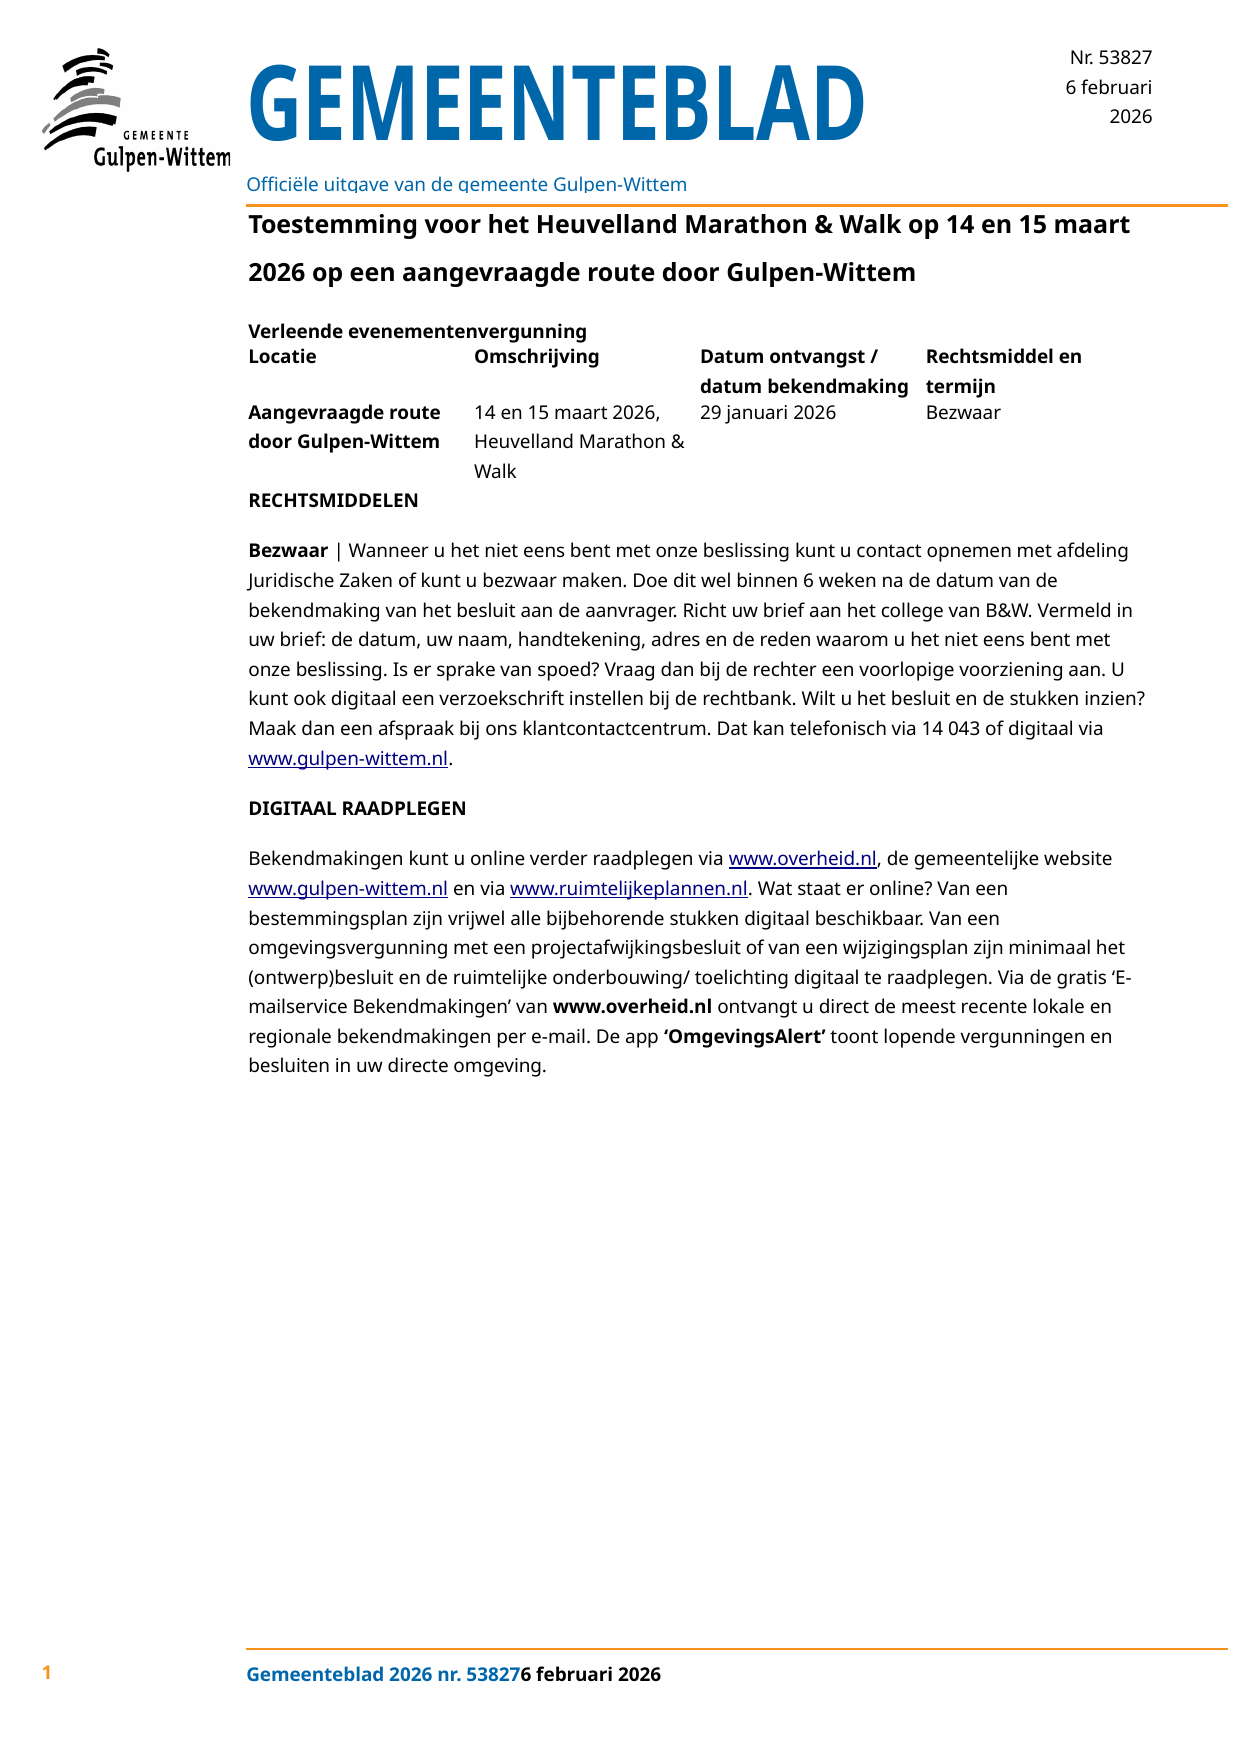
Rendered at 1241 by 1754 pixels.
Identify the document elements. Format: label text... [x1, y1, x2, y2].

picture [41, 47, 231, 172]
text Toestemming voor het Heuvelland Marathon & Walk op 14 en 15 maart 2026 op een aangevraagde route door Gulpen-Wittem [248, 207, 1152, 288]
text DIGITAAL RAADPLEGEN [248, 795, 1152, 821]
table_cell Bezwaar [926, 399, 1152, 484]
table_cell Rechtsmiddel en termijn [926, 344, 1152, 399]
table_cell 29 januari 2026 [700, 399, 926, 484]
table_cell Omschrijving [474, 344, 700, 399]
text Bekendmakingen kunt u online verder raadplegen via www.overheid.nl, de gemeentelijke website www.gulpen-wittem.nl en via www.ruimtelijkeplannen.nl. Wat staat er online? Van een bestemmingsplan zijn vrijwel alle bijbehorende stukken digitaal beschikbaar. Van een omgevingsvergunning met een projectafwijkingsbesluit of van een wijzigingsplan zijn minimaal het (ontwerp)besluit en de ruimtelijke onderbouwing/ toelichting digitaal te raadplegen. Via de gratis ‘E-mailservice Bekendmakingen’ van www.overheid.nl ontvangt u direct de meest recente lokale en regionale bekendmakingen per e-mail. De app ‘OmgevingsAlert’ toont lopende vergunningen en besluiten in uw directe omgeving. [248, 846, 1152, 1078]
text Bezwaar | Wanneer u het niet eens bent met onze beslissing kunt u contact opnemen met afdeling Juridische Zaken of kunt u bezwaar maken. Doe dit wel binnen 6 weken na de datum van de bekendmaking van het besluit aan de aanvrager. Richt uw brief aan het college van B&W. Vermeld in uw brief: de datum, uw naam, handtekening, adres en de reden waarom u het niet eens bent met onze beslissing. Is er sprake van spoed? Vraag dan bij de rechter een voorlopige voorziening aan. U kunt ook digitaal een verzoekschrift instellen bij de rechtbank. Wilt u het besluit en de stukken inzien? Maak dan een afspraak bij ons klantcontactcentrum. Dat kan telefonisch via 14 043 of digitaal via www.gulpen-wittem.nl. [248, 538, 1152, 770]
table_cell Datum ontvangst / datum bekendmaking [700, 344, 926, 399]
table_cell 14 en 15 maart 2026, Heuvelland Marathon & Walk [474, 399, 700, 484]
table_cell Locatie [248, 344, 474, 399]
table_cell Aangevraagde route door Gulpen-Wittem [248, 399, 474, 484]
text RECHTSMIDDELEN [248, 487, 1152, 513]
table_header Verleende evenementenvergunning [248, 318, 1152, 344]
